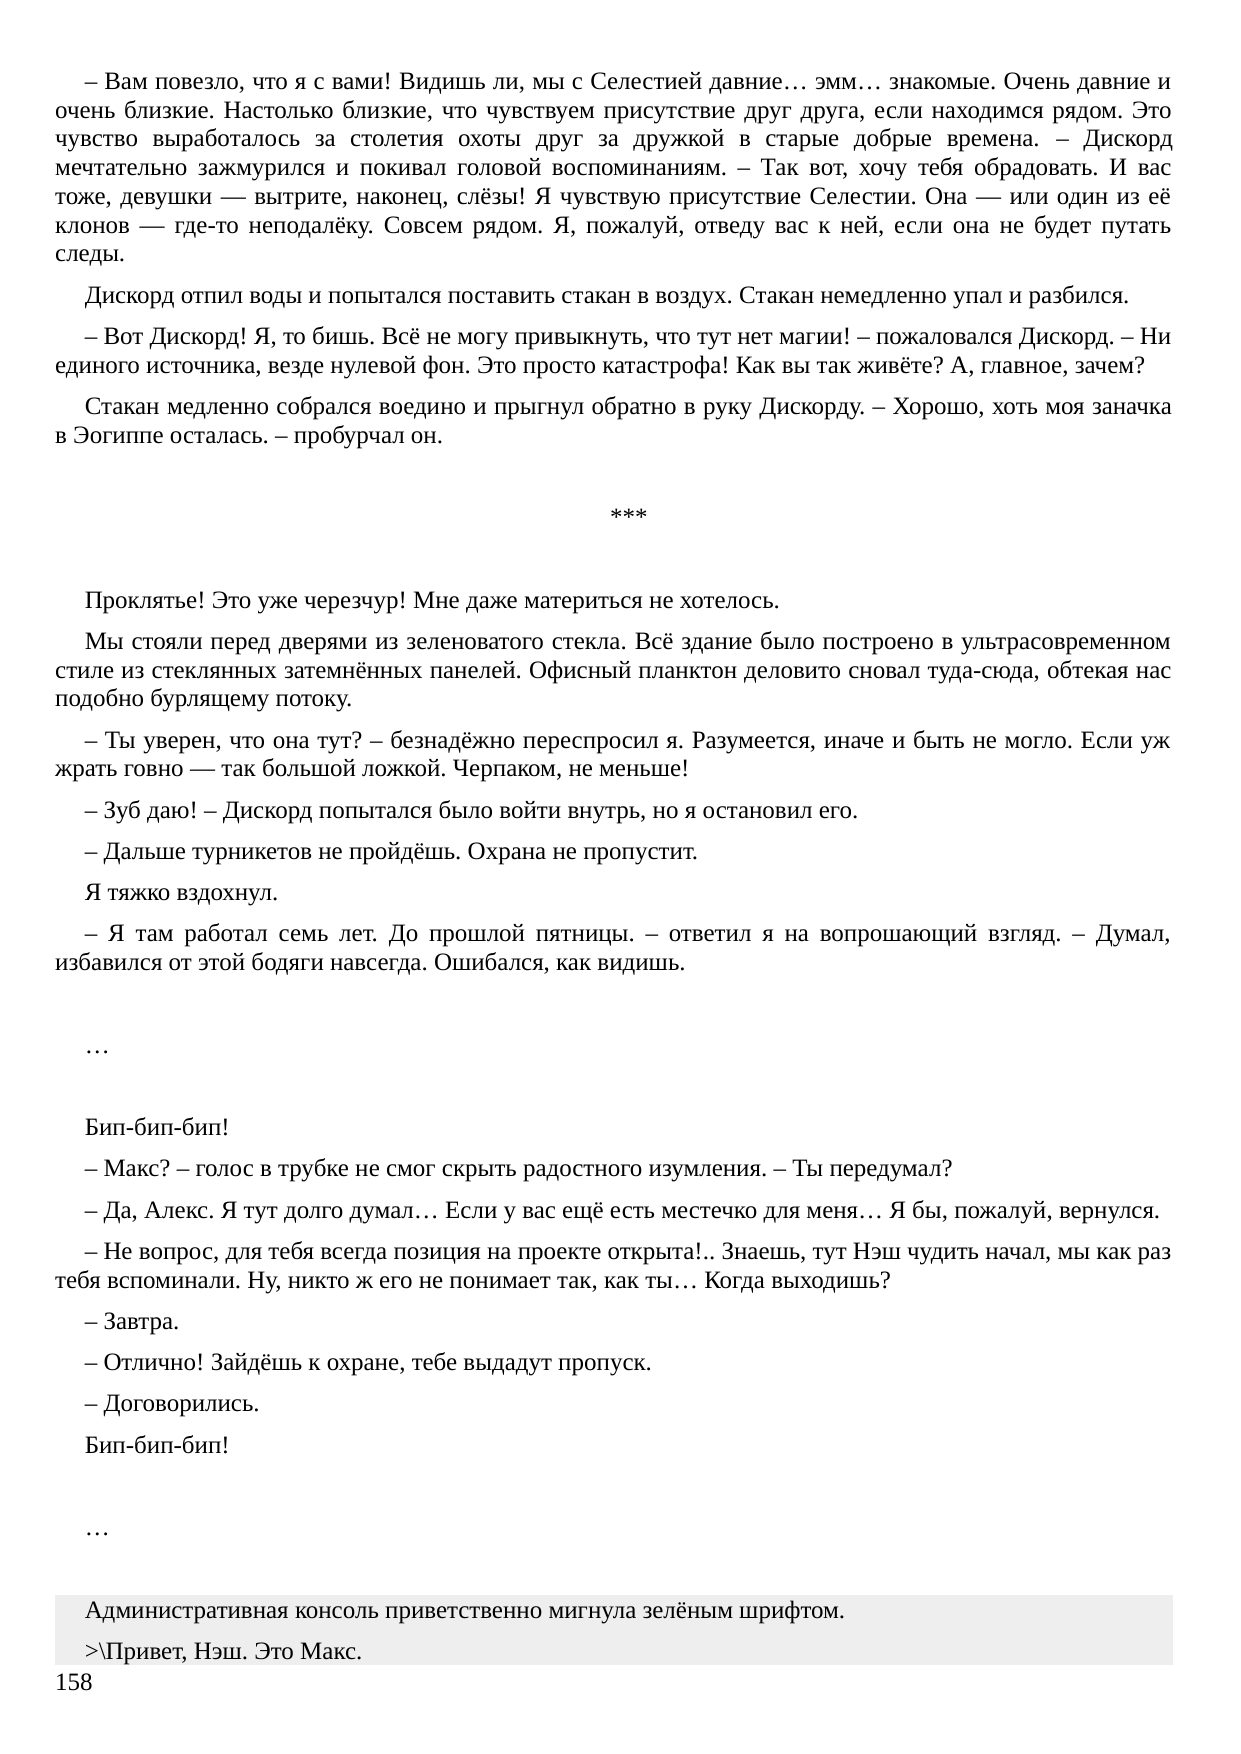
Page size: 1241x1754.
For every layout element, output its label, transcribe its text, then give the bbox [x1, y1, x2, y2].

text *** [55, 502, 1173, 531]
text – Отлично! Зайдёшь к охране, тебе выдадут пропуск. [55, 1347, 1173, 1376]
text Дискорд отпил воды и попытался поставить стакан в воздух. Стакан немедленно упал и разбился. [55, 280, 1173, 308]
text – Макс? – голос в трубке не смог скрыть радостного изумления. – Ты передумал? [55, 1153, 1173, 1182]
text – Дальше турникетов не пройдёшь. Охрана не пропустит. [55, 836, 1173, 865]
text – Зуб даю! – Дискорд попытался было войти внутрь, но я остановил его. [55, 795, 1173, 823]
text Проклятье! Это уже черезчур! Мне даже материться не хотелось. [55, 585, 1173, 613]
text – Договорились. [55, 1388, 1173, 1417]
text Административная консоль приветственно мигнула зелёным шрифтом. [55, 1595, 1173, 1623]
text … [55, 1512, 1173, 1541]
text … [55, 1030, 1173, 1058]
text – Не вопрос, для тебя всегда позиция на проекте открыта!.. Знаешь, тут Нэш чудить начал, мы как раз тебя вспоминали. Ну, никто ж его не понимает так, как ты… Когда выходишь? [55, 1236, 1173, 1293]
text Я тяжко вздохнул. [55, 877, 1173, 906]
text Бип-бип-бип! [55, 1430, 1173, 1458]
text – Завтра. [55, 1306, 1173, 1335]
text Мы стояли перед дверями из зеленоватого стекла. Всё здание было построено в ультрасовременном стиле из стеклянных затемнённых панелей. Офисный планктон деловито сновал туда-сюда, обтекая нас подобно бурлящему потоку. [55, 626, 1173, 712]
text – Ты уверен, что она тут? – безнадёжно переспросил я. Разумеется, иначе и быть не могло. Если уж жрать говно — так большой ложкой. Черпаком, не меньше! [55, 725, 1173, 782]
text Стакан медленно собрался воедино и прыгнул обратно в руку Дискорду. – Хорошо, хоть моя заначка в Эогиппе осталась. – пробурчал он. [55, 391, 1173, 448]
text – Вам повезло, что я с вами! Видишь ли, мы с Селестией давние… эмм… знакомые. Очень давние и очень близкие. Настолько близкие, что чувствуем присутствие друг друга, если находимся рядом. Это чувство выработалось за столетия охоты друг за дружкой в старые добрые времена. – Дискорд мечтательно зажмурился и покивал головой воспоминаниям. – Так вот, хочу тебя обрадовать. И вас тоже, девушки — вытрите, наконец, слёзы! Я чувствую присутствие Селестии. Она — или один из её клонов — где-то неподалёку. Совсем рядом. Я, пожалуй, отведу вас к ней, если она не будет путать следы. [55, 66, 1173, 267]
text – Да, Алекс. Я тут долго думал… Если у вас ещё есть местечко для меня… Я бы, пожалуй, вернулся. [55, 1195, 1173, 1223]
text – Вот Дискорд! Я, то бишь. Всё не могу привыкнуть, что тут нет магии! – пожаловался Дискорд. – Ни единого источника, везде нулевой фон. Это просто катастрофа! Как вы так живёте? А, главное, зачем? [55, 321, 1173, 378]
text – Я там работал семь лет. До прошлой пятницы. – ответил я на вопрошающий взгляд. – Думал, избавился от этой бодяги навсегда. Ошибался, как видишь. [55, 918, 1173, 976]
text >\Привет, Нэш. Это Макс. [55, 1636, 1173, 1665]
text Бип-бип-бип! [55, 1112, 1173, 1141]
